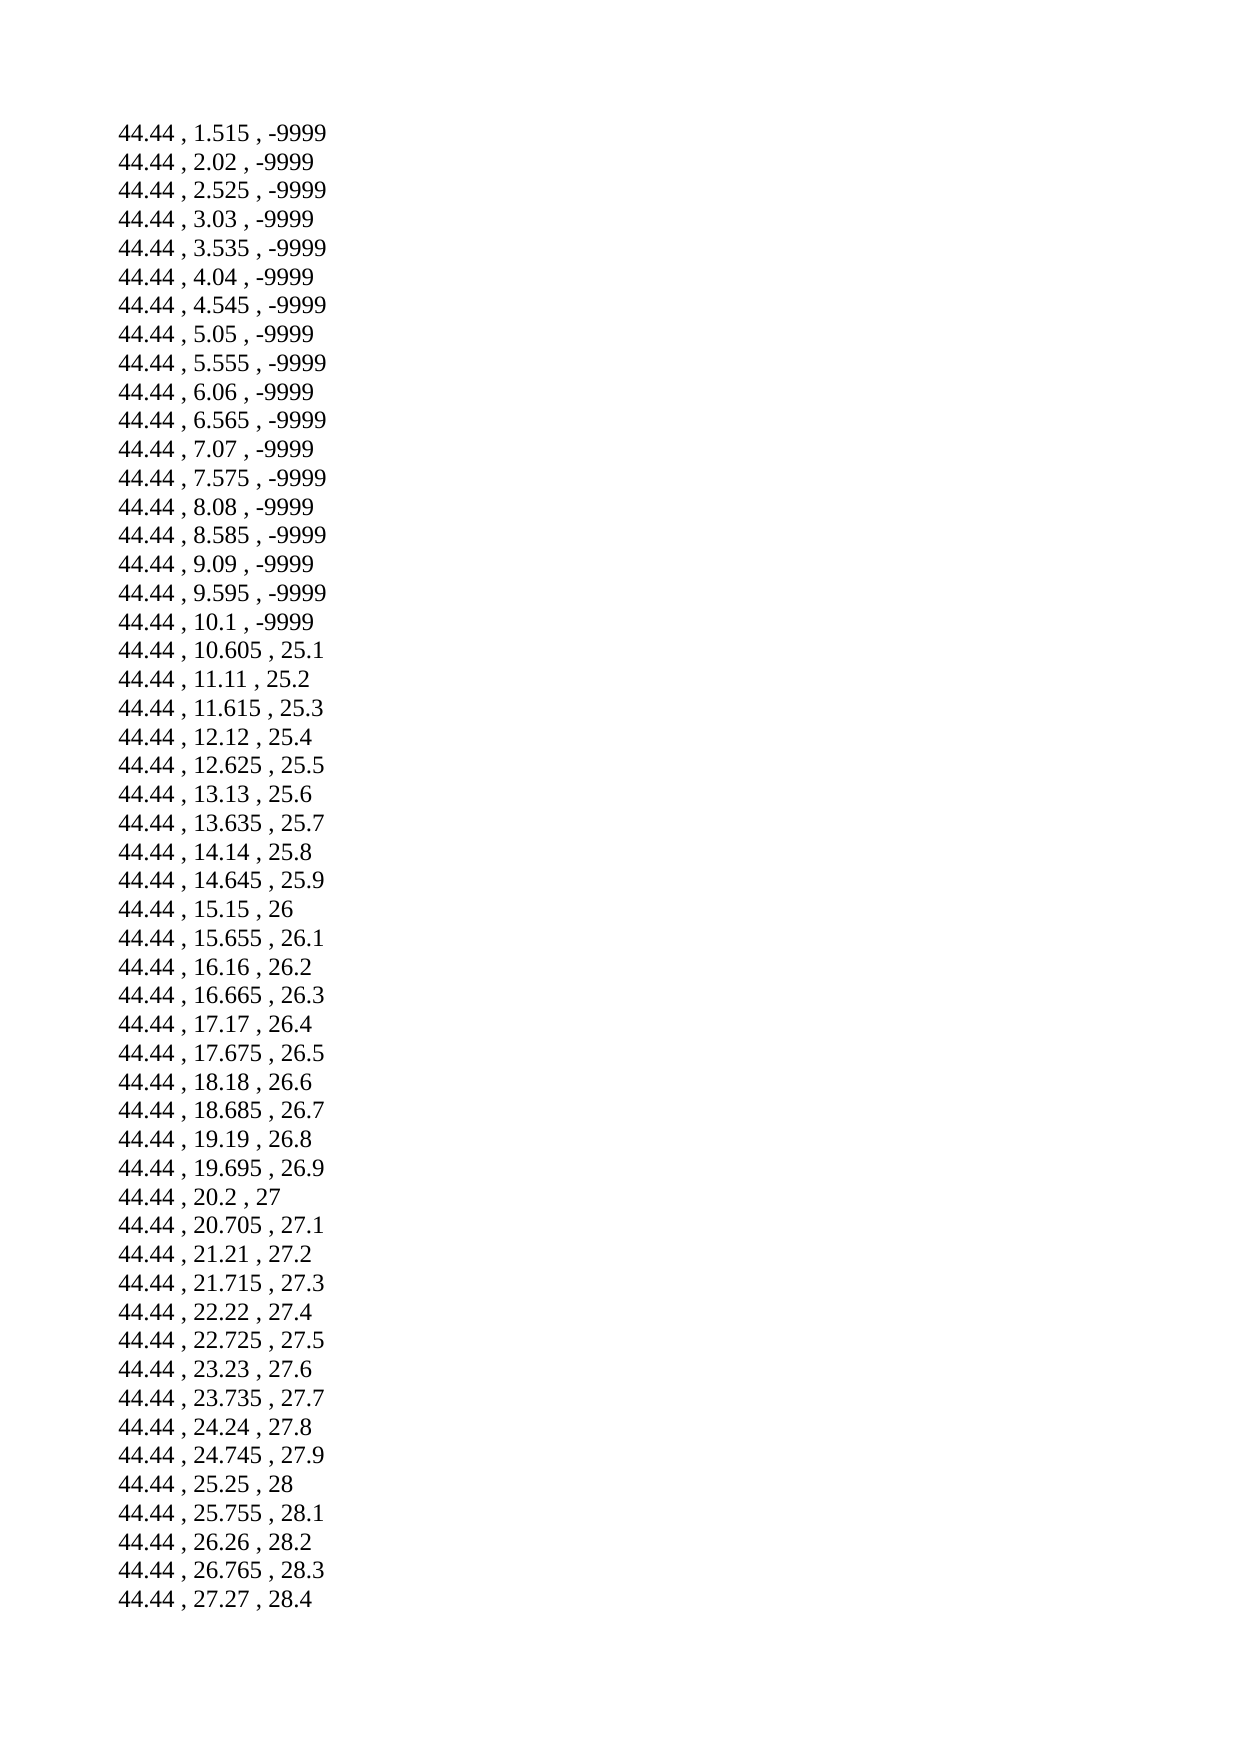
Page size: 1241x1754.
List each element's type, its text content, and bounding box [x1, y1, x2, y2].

text 44.44 , 9.09 , -9999 [118, 549, 1122, 578]
text 44.44 , 10.1 , -9999 [118, 607, 1122, 636]
text 44.44 , 27.27 , 28.4 [118, 1584, 1122, 1613]
text 44.44 , 17.675 , 26.5 [118, 1038, 1122, 1067]
text 44.44 , 11.615 , 25.3 [118, 693, 1122, 722]
text 44.44 , 15.15 , 26 [118, 894, 1122, 923]
text 44.44 , 9.595 , -9999 [118, 578, 1122, 607]
text 44.44 , 6.565 , -9999 [118, 406, 1122, 434]
text 44.44 , 15.655 , 26.1 [118, 923, 1122, 952]
text 44.44 , 20.705 , 27.1 [118, 1211, 1122, 1239]
text 44.44 , 10.605 , 25.1 [118, 636, 1122, 664]
text 44.44 , 26.26 , 28.2 [118, 1527, 1122, 1556]
text 44.44 , 1.515 , -9999 [118, 118, 1122, 147]
text 44.44 , 8.585 , -9999 [118, 521, 1122, 549]
text 44.44 , 23.23 , 27.6 [118, 1354, 1122, 1383]
text 44.44 , 25.755 , 28.1 [118, 1498, 1122, 1527]
text 44.44 , 16.16 , 26.2 [118, 952, 1122, 981]
text 44.44 , 18.685 , 26.7 [118, 1096, 1122, 1124]
text 44.44 , 4.545 , -9999 [118, 291, 1122, 319]
text 44.44 , 25.25 , 28 [118, 1469, 1122, 1498]
text 44.44 , 5.05 , -9999 [118, 319, 1122, 348]
text 44.44 , 7.07 , -9999 [118, 434, 1122, 463]
text 44.44 , 16.665 , 26.3 [118, 981, 1122, 1009]
text 44.44 , 17.17 , 26.4 [118, 1009, 1122, 1038]
text 44.44 , 20.2 , 27 [118, 1182, 1122, 1211]
text 44.44 , 12.12 , 25.4 [118, 722, 1122, 751]
text 44.44 , 3.535 , -9999 [118, 233, 1122, 262]
text 44.44 , 19.19 , 26.8 [118, 1124, 1122, 1153]
text 44.44 , 2.02 , -9999 [118, 147, 1122, 176]
text 44.44 , 6.06 , -9999 [118, 377, 1122, 406]
text 44.44 , 4.04 , -9999 [118, 262, 1122, 291]
text 44.44 , 5.555 , -9999 [118, 348, 1122, 377]
text 44.44 , 8.08 , -9999 [118, 492, 1122, 521]
text 44.44 , 14.645 , 25.9 [118, 866, 1122, 894]
text 44.44 , 2.525 , -9999 [118, 176, 1122, 204]
text 44.44 , 7.575 , -9999 [118, 463, 1122, 492]
text 44.44 , 14.14 , 25.8 [118, 837, 1122, 866]
text 44.44 , 13.13 , 25.6 [118, 779, 1122, 808]
text 44.44 , 12.625 , 25.5 [118, 751, 1122, 779]
text 44.44 , 19.695 , 26.9 [118, 1153, 1122, 1182]
text 44.44 , 11.11 , 25.2 [118, 664, 1122, 693]
text 44.44 , 22.725 , 27.5 [118, 1326, 1122, 1354]
text 44.44 , 22.22 , 27.4 [118, 1297, 1122, 1326]
text 44.44 , 13.635 , 25.7 [118, 808, 1122, 837]
text 44.44 , 3.03 , -9999 [118, 204, 1122, 233]
text 44.44 , 18.18 , 26.6 [118, 1067, 1122, 1096]
text 44.44 , 24.24 , 27.8 [118, 1412, 1122, 1441]
text 44.44 , 21.21 , 27.2 [118, 1239, 1122, 1268]
text 44.44 , 21.715 , 27.3 [118, 1268, 1122, 1297]
text 44.44 , 24.745 , 27.9 [118, 1441, 1122, 1469]
text 44.44 , 26.765 , 28.3 [118, 1556, 1122, 1584]
text 44.44 , 23.735 , 27.7 [118, 1383, 1122, 1412]
